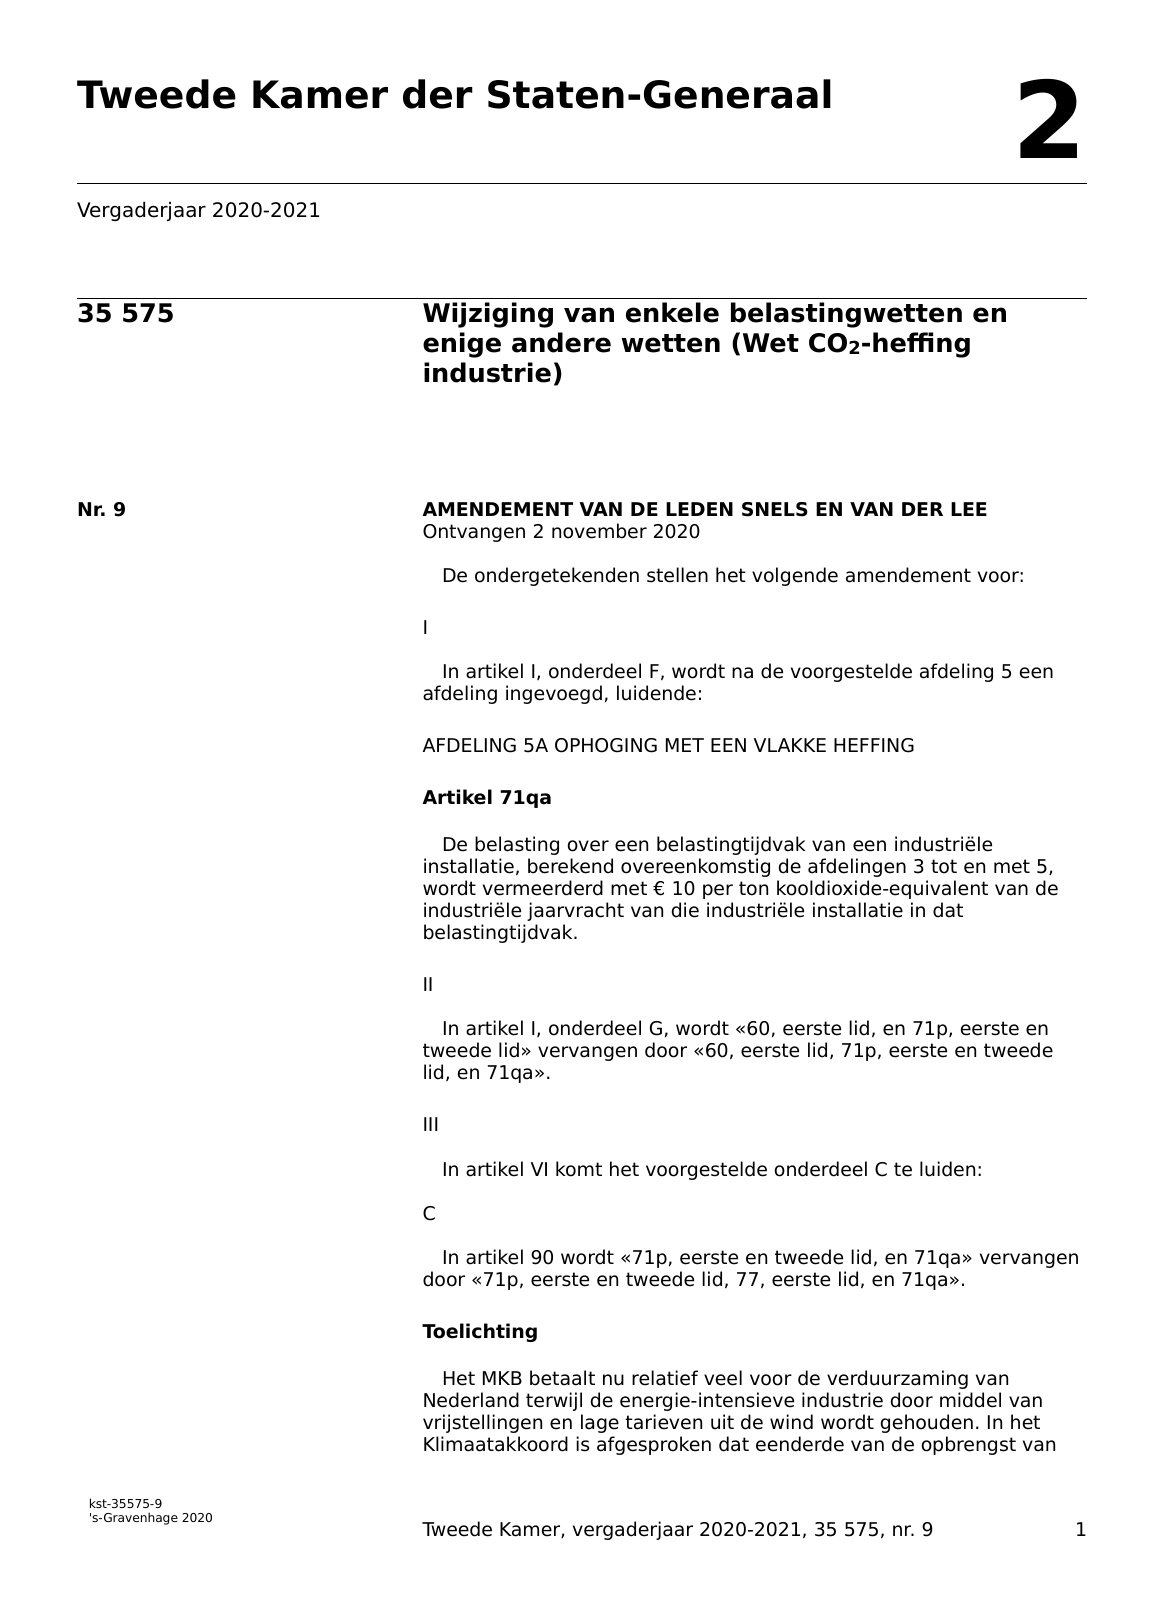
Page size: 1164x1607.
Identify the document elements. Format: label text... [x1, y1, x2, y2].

text C [422, 1203, 1087, 1224]
text In artikel 90 wordt «71p, eerste en tweede lid, en 71qa» vervangen door «71p, eerste en tweede lid, 77, eerste lid, en 71qa». [422, 1247, 1087, 1291]
text De belasting over een belastingtijdvak van een industriële installatie, berekend overeenkomstig de afdelingen 3 tot en met 5, wordt vermeerderd met € 10 per ton kooldioxide-equivalent van de industriële jaarvracht van die industriële installatie in dat belastingtijdvak. [422, 834, 1087, 944]
subtitle Artikel 71qa [422, 787, 1087, 809]
table_header Tweede Kamer der Staten-Generaal [77, 59, 886, 183]
text kst-35575-9 [88, 1497, 323, 1511]
text De ondergetekenden stellen het volgende amendement voor: [422, 565, 1087, 587]
subtitle AFDELING 5A OPHOGING MET EEN VLAKKE HEFFING [422, 735, 1087, 757]
subtitle I [422, 617, 1087, 639]
subtitle Nr. 9 AMENDEMENT VAN DE LEDEN SNELS EN VAN DER LEE [77, 499, 1087, 521]
text Het MKB betaalt nu relatief veel voor de verduurzaming van Nederland terwijl de energie-intensieve industrie door middel van vrijstellingen en lage tarieven uit de wind wordt gehouden. In het Klimaatakkoord is afgesproken dat eenderde van de opbrengst van [422, 1368, 1087, 1456]
text 's-Gravenhage 2020 [88, 1511, 323, 1525]
subtitle III [422, 1114, 1087, 1136]
text In artikel I, onderdeel F, wordt na de voorgestelde afdeling 5 een afdeling ingevoegd, luidende: [422, 661, 1087, 705]
text In artikel I, onderdeel G, wordt «60, eerste lid, en 71p, eerste en tweede lid» vervangen door «60, eerste lid, 71p, eerste en tweede lid, en 71qa». [422, 1018, 1087, 1084]
subtitle Toelichting [422, 1321, 1087, 1343]
table_header 2 [886, 59, 1087, 183]
subtitle II [422, 974, 1087, 996]
subtitle 35 575 Wijziging van enkele belastingwetten en enige andere wetten (Wet CO2-heffing industrie) [77, 299, 1087, 388]
text Ontvangen 2 november 2020 [422, 521, 1087, 543]
text In artikel VI komt het voorgestelde onderdeel C te luiden: [422, 1158, 1087, 1180]
table_cell Vergaderjaar 2020-2021 [77, 184, 1087, 298]
